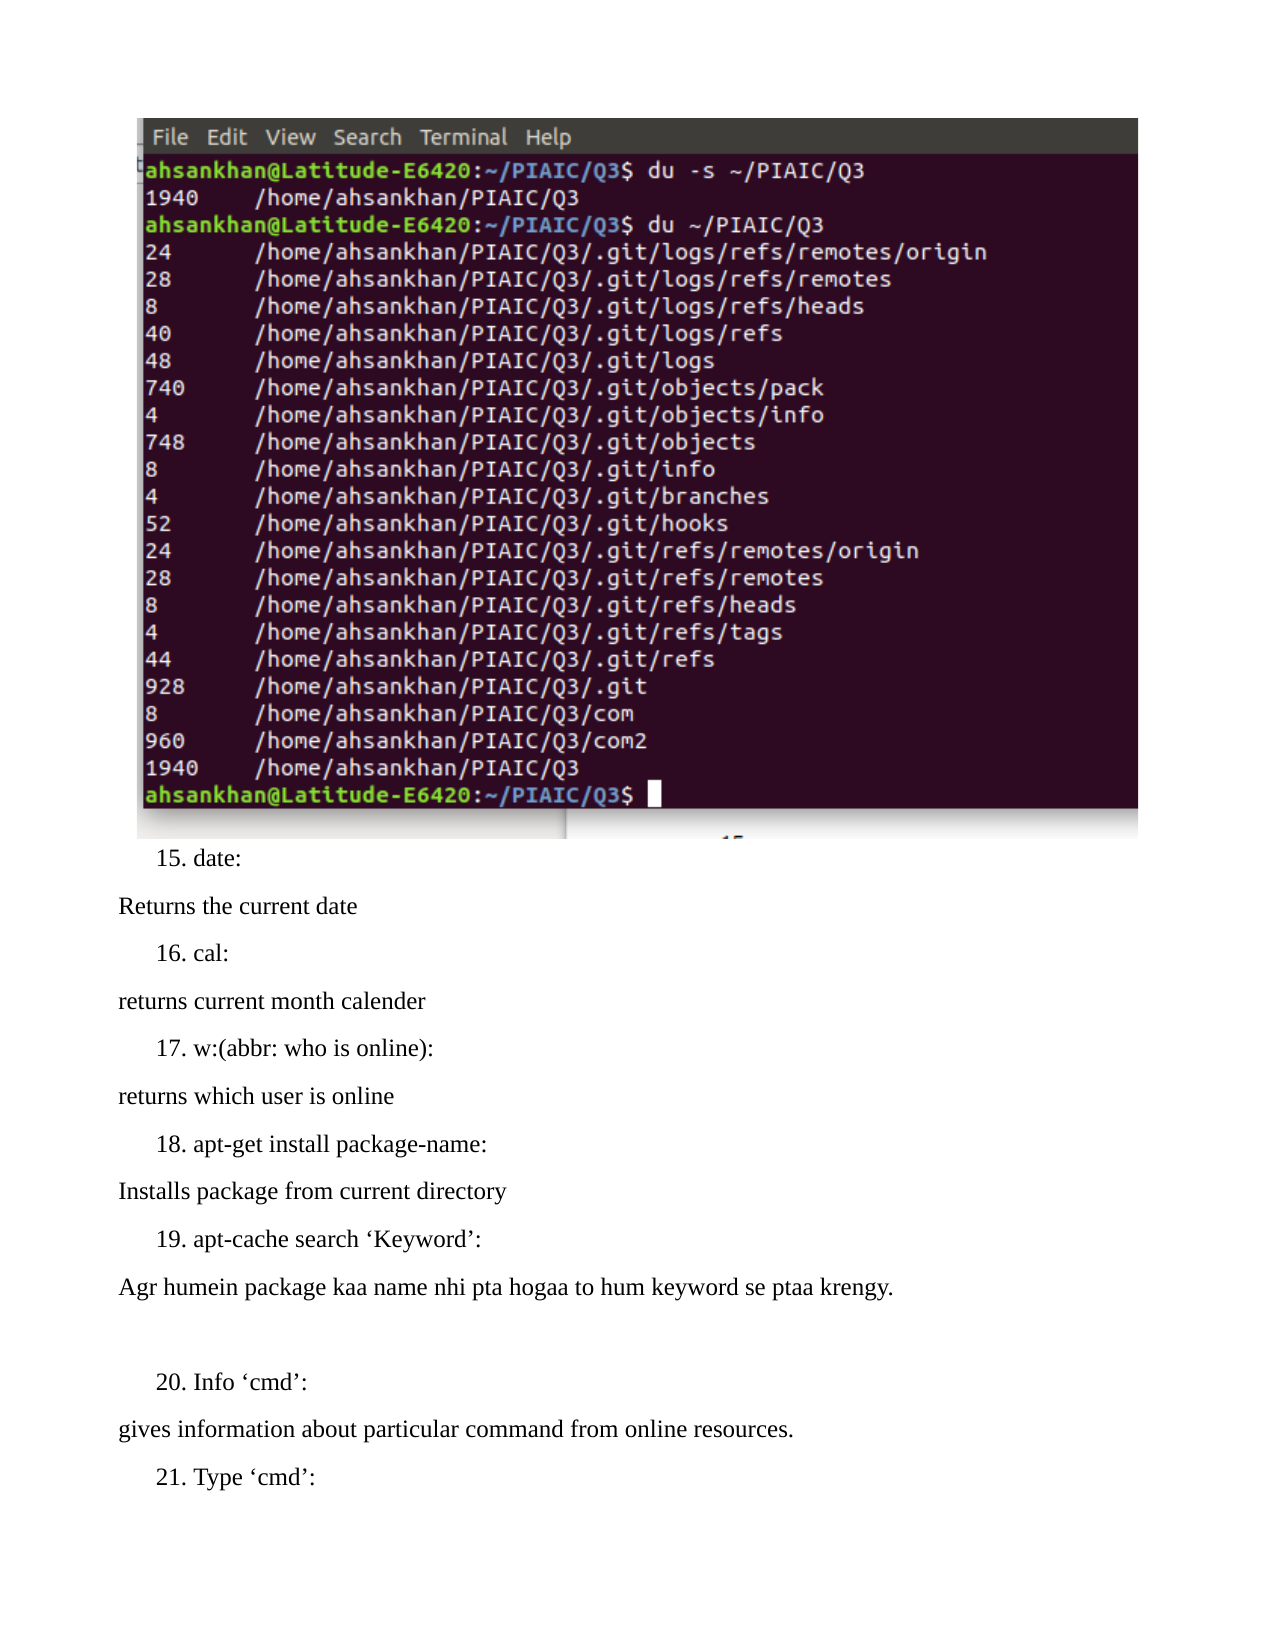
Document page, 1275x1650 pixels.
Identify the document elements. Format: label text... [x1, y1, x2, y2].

list apt-get install package-name: [156, 1129, 1157, 1157]
text gives information about particular command from online resources. [118, 1414, 1157, 1443]
list w:(abbr: who is online): [156, 1033, 1157, 1062]
list cal: [156, 938, 1157, 967]
text returns which user is online [118, 1081, 1157, 1110]
text Agr humein package kaa name nhi pta hogaa to hum keyword se ptaa krengy. [118, 1272, 1157, 1300]
list Info ‘cmd’: [156, 1367, 1157, 1396]
text Returns the current date [118, 891, 1157, 919]
picture [136, 118, 1139, 839]
text Installs package from current directory [118, 1176, 1157, 1205]
list apt-cache search ‘Keyword’: [156, 1224, 1157, 1253]
list date: [156, 839, 1157, 872]
text returns current month calender [118, 986, 1157, 1015]
list Type ‘cmd’: [156, 1462, 1157, 1491]
